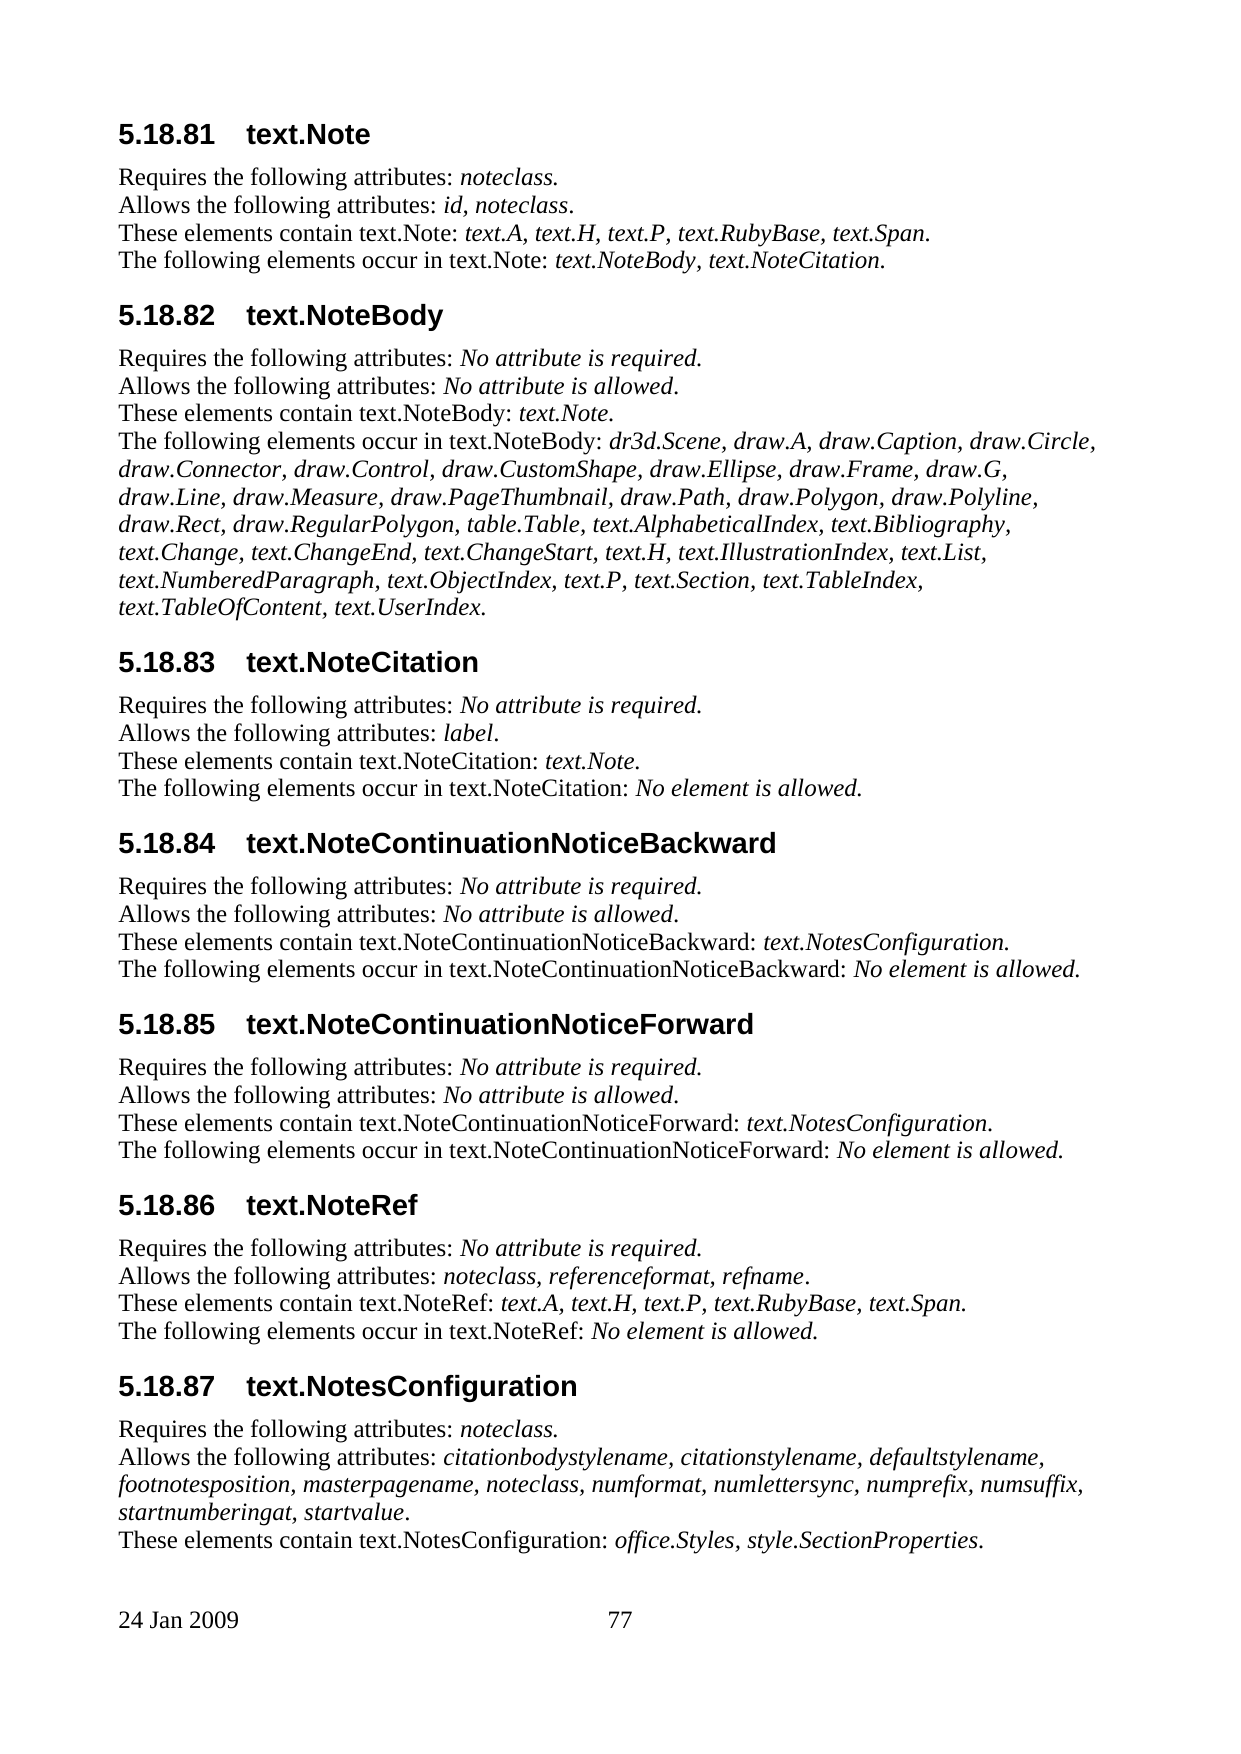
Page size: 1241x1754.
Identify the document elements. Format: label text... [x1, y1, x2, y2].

text The following elements occur in text.NoteCitation: No element is allowed. [118, 774, 1122, 802]
text These elements contain text.Note: text.A, text.H, text.P, text.RubyBase, text.Span. [118, 219, 1122, 246]
text These elements contain text.NoteBody: text.Note. [118, 399, 1122, 427]
subtitle text.NoteRef [118, 1189, 1122, 1222]
text These elements contain text.NoteRef: text.A, text.H, text.P, text.RubyBase, text.Span. [118, 1289, 1122, 1317]
text These elements contain text.NotesConfiguration: office.Styles, style.SectionProperties. [118, 1526, 1122, 1554]
text Requires the following attributes: noteclass. [118, 163, 1122, 191]
text Allows the following attributes: noteclass, referenceformat, refname. [118, 1262, 1122, 1289]
text Allows the following attributes: label. [118, 719, 1122, 747]
text Requires the following attributes: No attribute is required. [118, 1234, 1122, 1262]
subtitle text.NoteCitation [118, 646, 1122, 679]
text The following elements occur in text.NoteContinuationNoticeForward: No element is allowed. [118, 1136, 1122, 1164]
subtitle text.NoteContinuationNoticeForward [118, 1008, 1122, 1041]
text The following elements occur in text.NoteBody: dr3d.Scene, draw.A, draw.Caption, draw.Circle, draw.Connector, draw.Control, draw.CustomShape, draw.Ellipse, draw.Frame, draw.G, draw.Line, draw.Measure, draw.PageThumbnail, draw.Path, draw.Polygon, draw.Polyline, draw.Rect, draw.RegularPolygon, table.Table, text.AlphabeticalIndex, text.Bibliography, text.Change, text.ChangeEnd, text.ChangeStart, text.H, text.IllustrationIndex, text.List, text.NumberedParagraph, text.ObjectIndex, text.P, text.Section, text.TableIndex, text.TableOfContent, text.UserIndex. [118, 427, 1122, 621]
text Requires the following attributes: No attribute is required. [118, 691, 1122, 719]
text Allows the following attributes: No attribute is allowed. [118, 372, 1122, 399]
text Requires the following attributes: No attribute is required. [118, 1053, 1122, 1081]
text Requires the following attributes: No attribute is required. [118, 344, 1122, 372]
text These elements contain text.NoteCitation: text.Note. [118, 747, 1122, 774]
subtitle text.NotesConfiguration [118, 1370, 1122, 1403]
text Allows the following attributes: No attribute is allowed. [118, 1081, 1122, 1109]
subtitle text.NoteContinuationNoticeBackward [118, 827, 1122, 860]
subtitle text.NoteBody [118, 299, 1122, 332]
text Requires the following attributes: No attribute is required. [118, 872, 1122, 900]
text The following elements occur in text.NoteRef: No element is allowed. [118, 1317, 1122, 1345]
text Allows the following attributes: id, noteclass. [118, 191, 1122, 219]
text These elements contain text.NoteContinuationNoticeBackward: text.NotesConfiguration. [118, 928, 1122, 955]
text Allows the following attributes: No attribute is allowed. [118, 900, 1122, 928]
text The following elements occur in text.NoteContinuationNoticeBackward: No element is allowed. [118, 955, 1122, 983]
text The following elements occur in text.Note: text.NoteBody, text.NoteCitation. [118, 246, 1122, 274]
text Requires the following attributes: noteclass. [118, 1415, 1122, 1443]
text Allows the following attributes: citationbodystylename, citationstylename, defaultstylename, footnotesposition, masterpagename, noteclass, numformat, numlettersync, numprefix, numsuffix, startnumberingat, startvalue. [118, 1443, 1122, 1526]
subtitle text.Note [118, 118, 1122, 151]
text These elements contain text.NoteContinuationNoticeForward: text.NotesConfiguration. [118, 1109, 1122, 1136]
